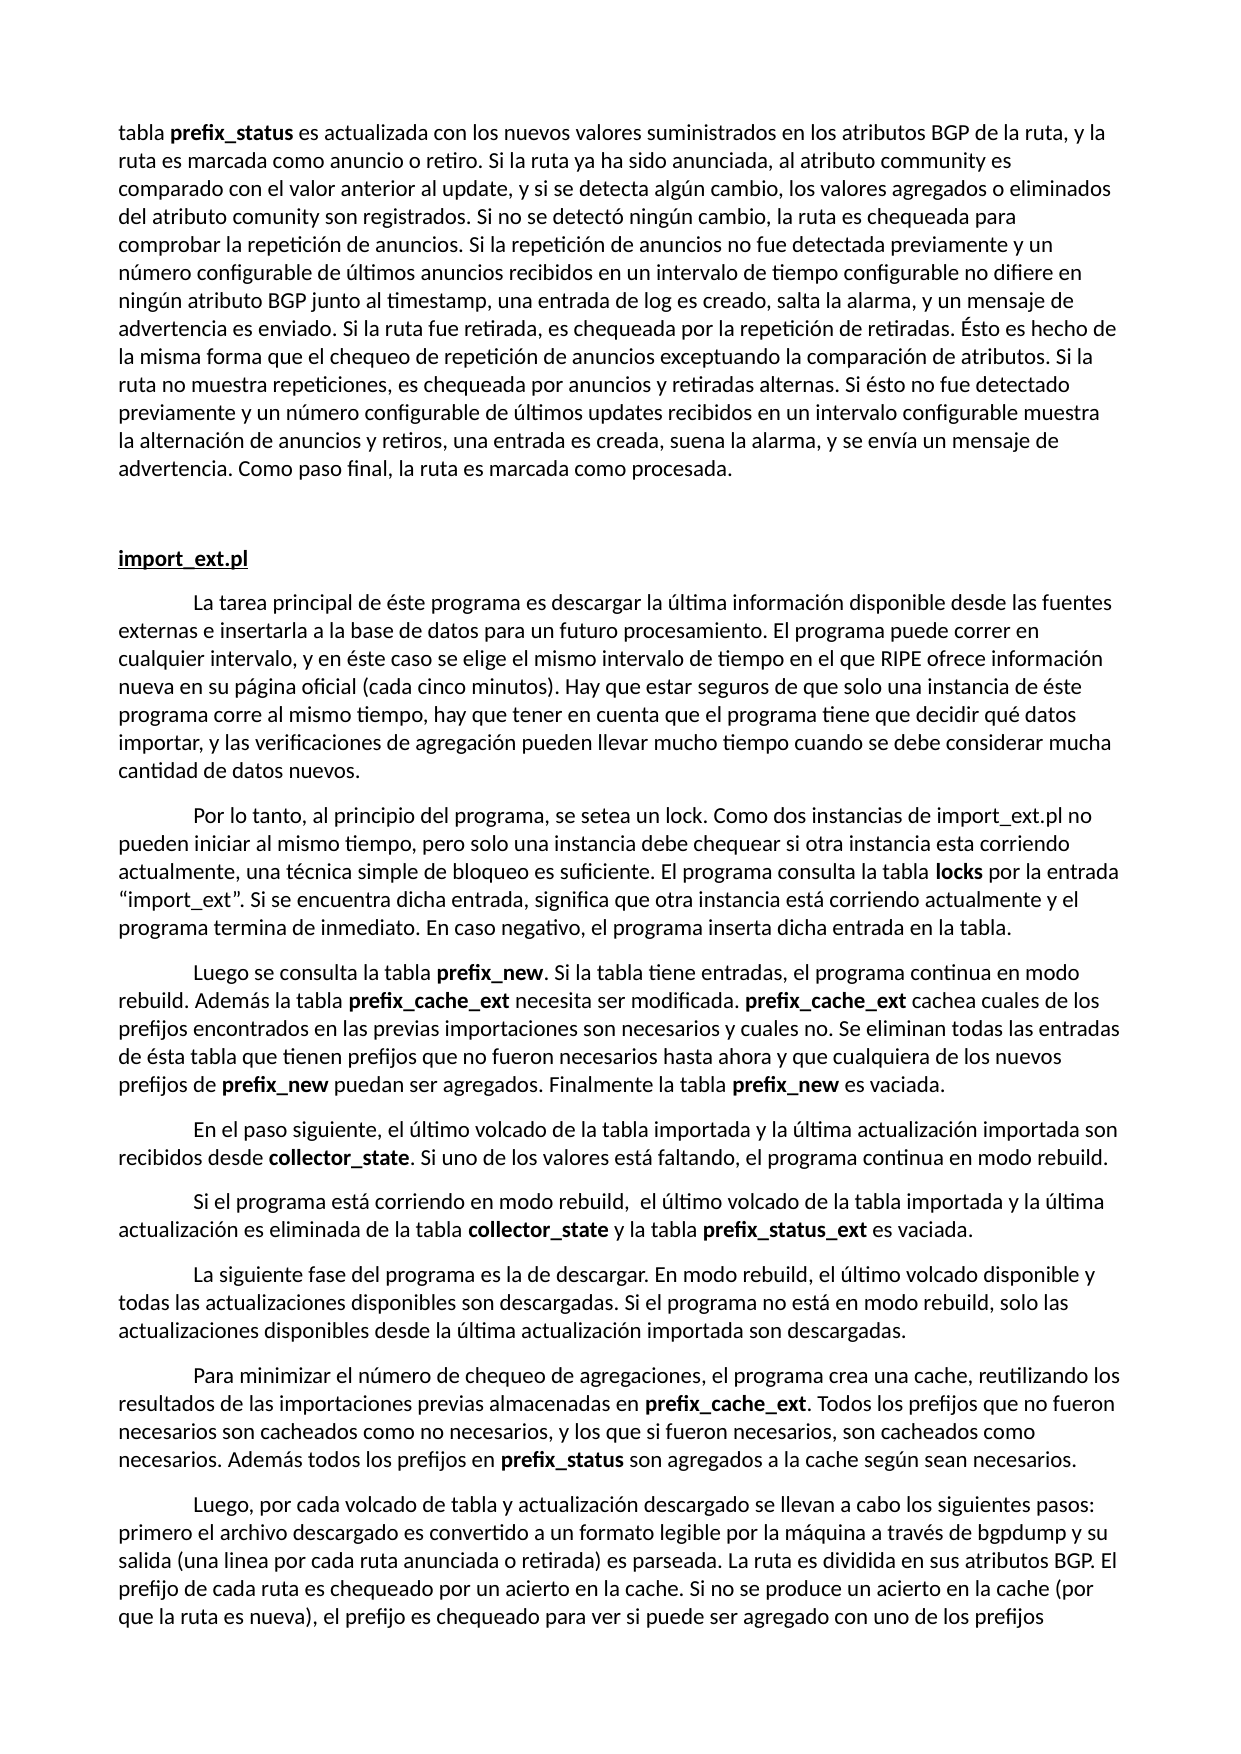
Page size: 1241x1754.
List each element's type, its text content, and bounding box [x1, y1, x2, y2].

text Si el programa está corriendo en modo rebuild, el último volcado de la tabla importada y la última actualización es eliminada de la tabla collector_state y la tabla prefix_status_ext es vaciada. [118, 1187, 1122, 1243]
text import_ext.pl [118, 544, 1122, 572]
text Luego se consulta la tabla prefix_new. Si la tabla tiene entradas, el programa continua en modo rebuild. Además la tabla prefix_cache_ext necesita ser modificada. prefix_cache_ext cachea cuales de los prefijos encontrados en las previas importaciones son necesarios y cuales no. Se eliminan todas las entradas de ésta tabla que tienen prefijos que no fueron necesarios hasta ahora y que cualquiera de los nuevos prefijos de prefix_new puedan ser agregados. Finalmente la tabla prefix_new es vaciada. [118, 958, 1122, 1098]
text En el paso siguiente, el último volcado de la tabla importada y la última actualización importada son recibidos desde collector_state. Si uno de los valores está faltando, el programa continua en modo rebuild. [118, 1115, 1122, 1171]
text tabla prefix_status es actualizada con los nuevos valores suministrados en los atributos BGP de la ruta, y la ruta es marcada como anuncio o retiro. Si la ruta ya ha sido anunciada, al atributo community es comparado con el valor anterior al update, y si se detecta algún cambio, los valores agregados o eliminados del atributo comunity son registrados. Si no se detectó ningún cambio, la ruta es chequeada para comprobar la repetición de anuncios. Si la repetición de anuncios no fue detectada previamente y un número configurable de últimos anuncios recibidos en un intervalo de tiempo configurable no difiere en ningún atributo BGP junto al timestamp, una entrada de log es creado, salta la alarma, y un mensaje de advertencia es enviado. Si la ruta fue retirada, es chequeada por la repetición de retiradas. Ésto es hecho de la misma forma que el chequeo de repetición de anuncios exceptuando la comparación de atributos. Si la ruta no muestra repeticiones, es chequeada por anuncios y retiradas alternas. Si ésto no fue detectado previamente y un número configurable de últimos updates recibidos en un intervalo configurable muestra la alternación de anuncios y retiros, una entrada es creada, suena la alarma, y se envía un mensaje de advertencia. Como paso final, la ruta es marcada como procesada. [118, 118, 1122, 482]
text Por lo tanto, al principio del programa, se setea un lock. Como dos instancias de import_ext.pl no pueden iniciar al mismo tiempo, pero solo una instancia debe chequear si otra instancia esta corriendo actualmente, una técnica simple de bloqueo es suficiente. El programa consulta la tabla locks por la entrada “import_ext”. Si se encuentra dicha entrada, significa que otra instancia está corriendo actualmente y el programa termina de inmediato. En caso negativo, el programa inserta dicha entrada en la tabla. [118, 801, 1122, 941]
text Luego, por cada volcado de tabla y actualización descargado se llevan a cabo los siguientes pasos: primero el archivo descargado es convertido a un formato legible por la máquina a través de bgpdump y su salida (una linea por cada ruta anunciada o retirada) es parseada. La ruta es dividida en sus atributos BGP. El prefijo de cada ruta es chequeado por un acierto en la cache. Si no se produce un acierto en la cache (por que la ruta es nueva), el prefijo es chequeado para ver si puede ser agregado con uno de los prefijos [118, 1490, 1122, 1630]
text La siguiente fase del programa es la de descargar. En modo rebuild, el último volcado disponible y todas las actualizaciones disponibles son descargadas. Si el programa no está en modo rebuild, solo las actualizaciones disponibles desde la última actualización importada son descargadas. [118, 1260, 1122, 1344]
text Para minimizar el número de chequeo de agregaciones, el programa crea una cache, reutilizando los resultados de las importaciones previas almacenadas en prefix_cache_ext. Todos los prefijos que no fueron necesarios son cacheados como no necesarios, y los que si fueron necesarios, son cacheados como necesarios. Además todos los prefijos en prefix_status son agregados a la cache según sean necesarios. [118, 1361, 1122, 1473]
text La tarea principal de éste programa es descargar la última información disponible desde las fuentes externas e insertarla a la base de datos para un futuro procesamiento. El programa puede correr en cualquier intervalo, y en éste caso se elige el mismo intervalo de tiempo en el que RIPE ofrece información nueva en su página oficial (cada cinco minutos). Hay que estar seguros de que solo una instancia de éste programa corre al mismo tiempo, hay que tener en cuenta que el programa tiene que decidir qué datos importar, y las verificaciones de agregación pueden llevar mucho tiempo cuando se debe considerar mucha cantidad de datos nuevos. [118, 588, 1122, 784]
